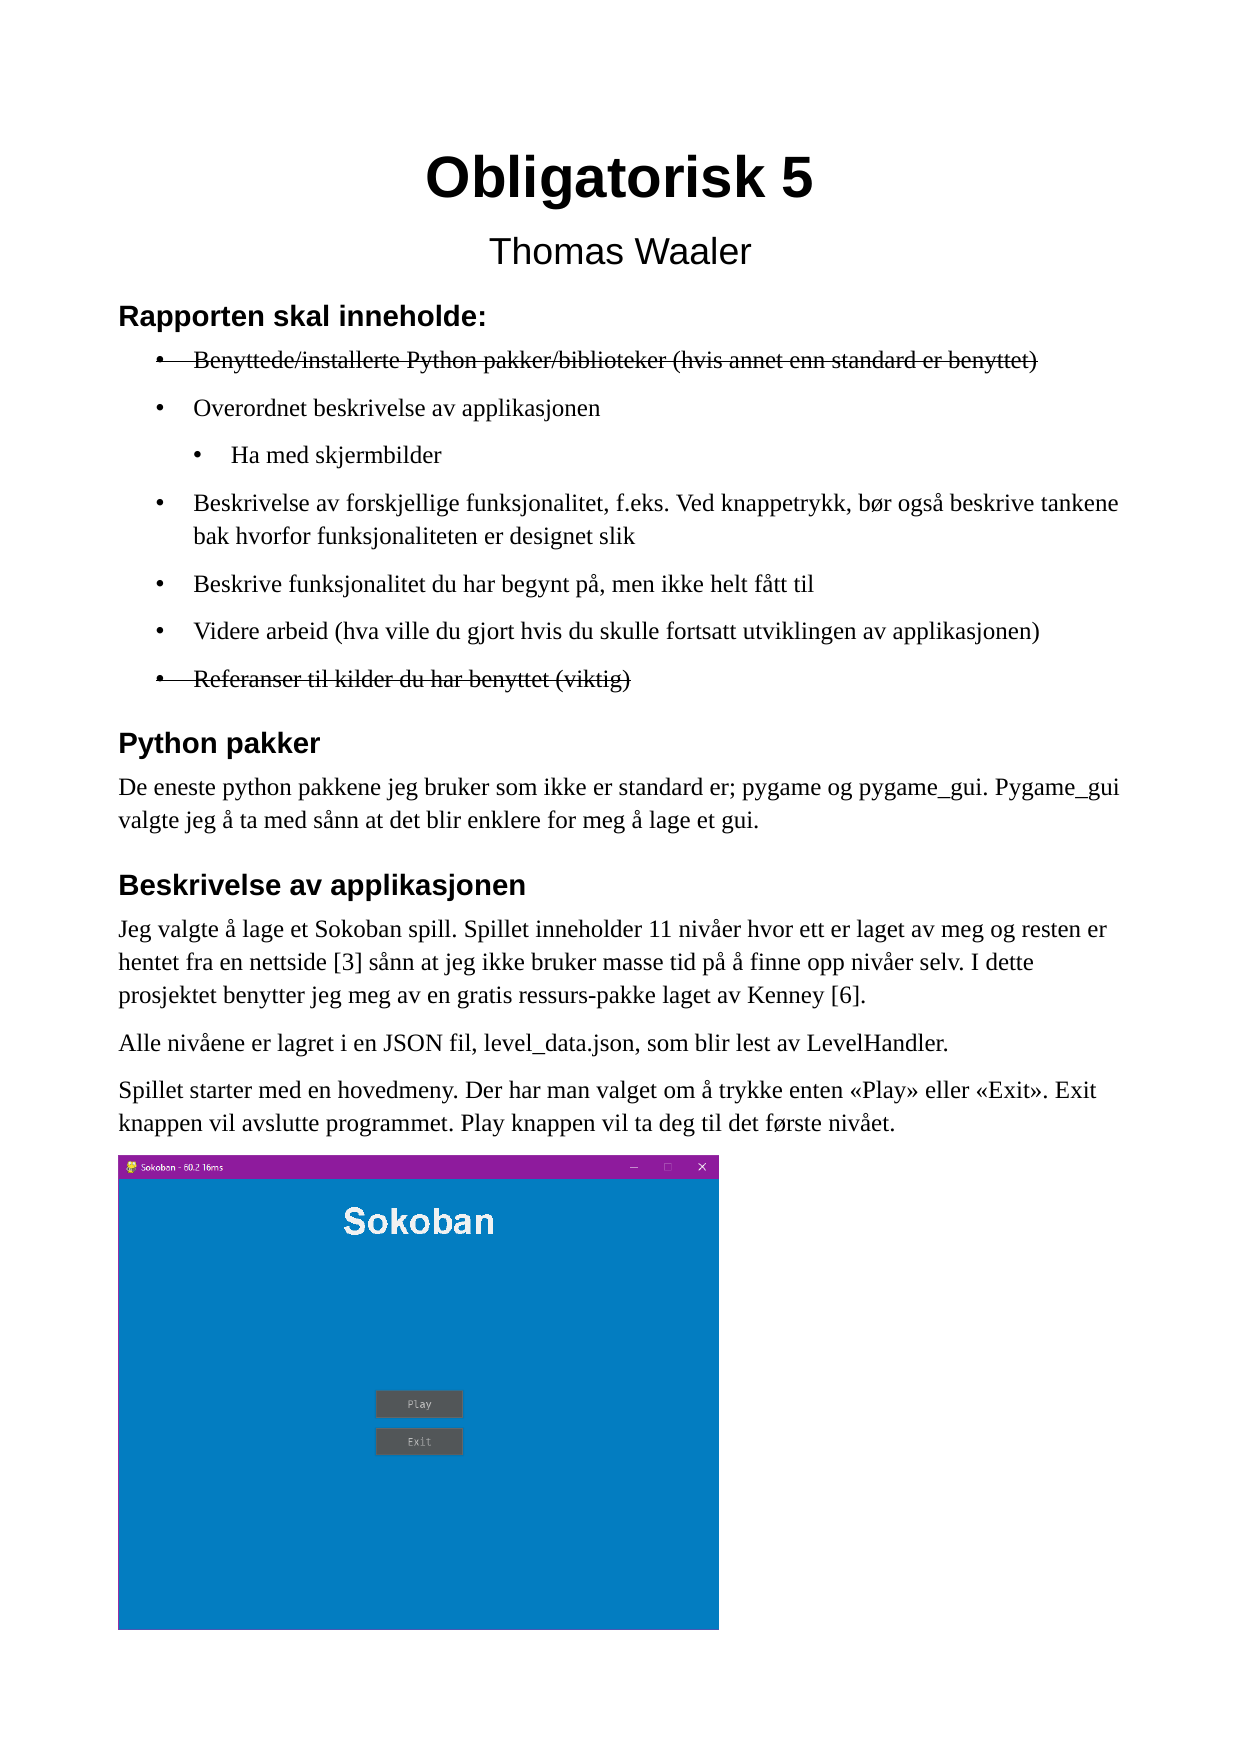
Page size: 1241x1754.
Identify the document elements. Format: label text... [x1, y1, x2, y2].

text De eneste python pakkene jeg bruker som ikke er standard er; pygame og pygame_gui. Pygame_gui valgte jeg å ta med sånn at det blir enklere for meg å lage et gui. [118, 772, 1122, 834]
subtitle Beskrivelse av applikasjonen [118, 868, 1122, 901]
subtitle Python pakker [118, 726, 1122, 760]
list Videre arbeid (hva ville du gjort hvis du skulle fortsatt utviklingen av applikasjonen) [156, 616, 1122, 645]
text Alle nivåene er lagret i en JSON fil, level_data.json, som blir lest av LevelHandler. [118, 1028, 1122, 1056]
list Beskrive funksjonalitet du har begynt på, men ikke helt fått til [156, 569, 1122, 598]
list Ha med skjermbilder [193, 441, 1122, 469]
list Overordnet beskrivelse av applikasjonen [156, 393, 1122, 422]
subtitle Thomas Waaler [118, 229, 1122, 272]
subtitle Rapporten skal inneholde: [118, 299, 1122, 333]
list Referanser til kilder du har benyttet (viktig) [156, 664, 1122, 693]
list Benyttede/installerte Python pakker/biblioteker (hvis annet enn standard er benyttet) [156, 345, 1122, 374]
title Obligatorisk 5 [118, 143, 1122, 210]
picture [118, 1155, 719, 1630]
text Spillet starter med en hovedmeny. Der har man valget om å trykke enten «Play» eller «Exit». Exit knappen vil avslutte programmet. Play knappen vil ta deg til det første nivået. [118, 1075, 1122, 1137]
text Jeg valgte å lage et Sokoban spill. Spillet inneholder 11 nivåer hvor ett er laget av meg og resten er hentet fra en nettside [3] sånn at jeg ikke bruker masse tid på å finne opp nivåer selv. I dette prosjektet benytter jeg meg av en gratis ressurs-pakke laget av Kenney [6]. [118, 914, 1122, 1009]
list Beskrivelse av forskjellige funksjonalitet, f.eks. Ved knappetrykk, bør også beskrive tankene bak hvorfor funksjonaliteten er designet slik [156, 488, 1122, 550]
